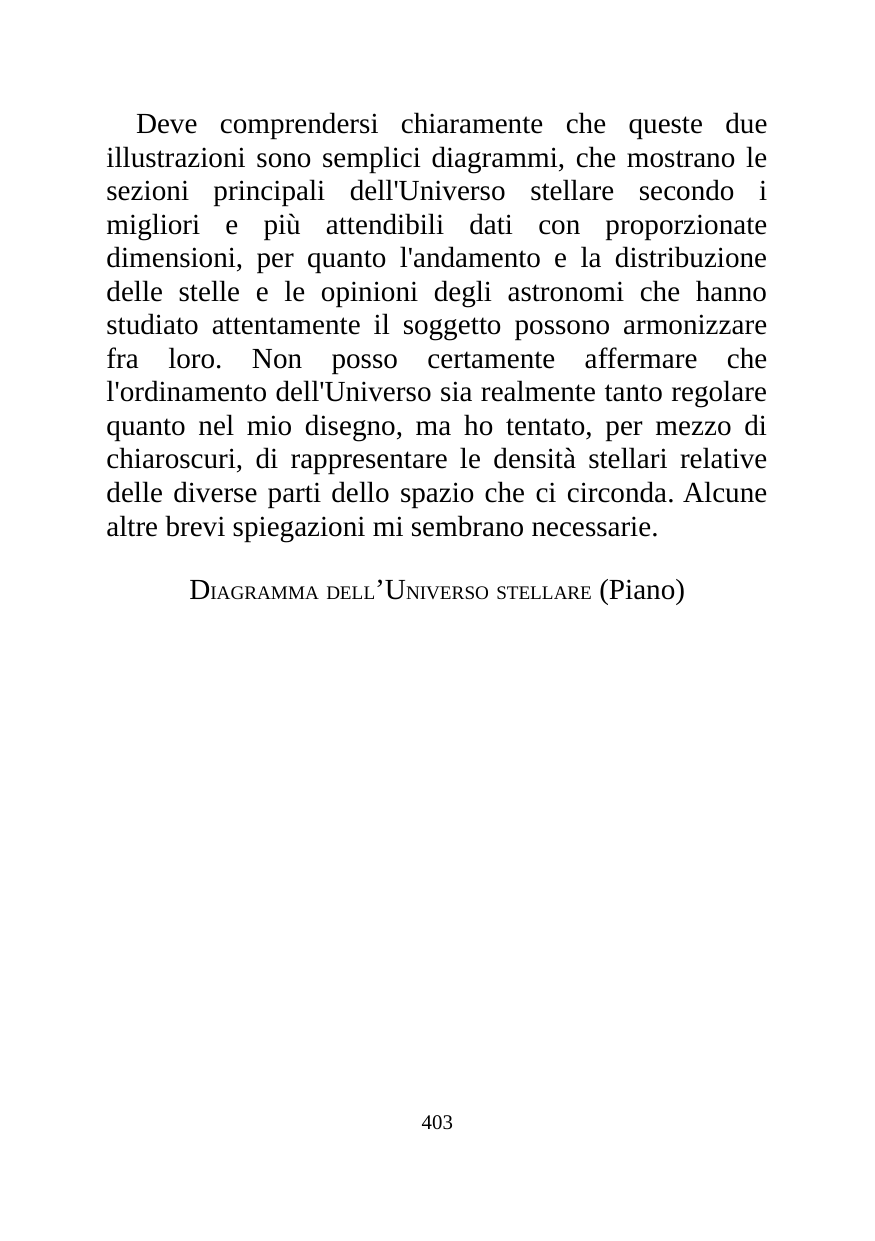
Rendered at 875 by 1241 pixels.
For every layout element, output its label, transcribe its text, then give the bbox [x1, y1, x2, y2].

text Diagramma dell’Universo stellare (Piano) [106, 572, 768, 605]
text Deve comprendersi chiaramente che queste due illustrazioni sono semplici diagrammi, che mostrano le sezioni principali dell'Universo stellare secondo i migliori e più attendibili dati con proporzionate dimensioni, per quanto l'andamento e la distribuzione delle stelle e le opinioni degli astronomi che hanno studiato attentamente il soggetto possono armonizzare fra loro. Non posso certamente affermare che l'ordinamento dell'Universo sia realmente tanto regolare quanto nel mio disegno, ma ho tentato, per mezzo di chiaroscuri, di rappresentare le densità stellari relative delle diverse parti dello spazio che ci circonda. Alcune altre brevi spiegazioni mi sembrano necessarie. [106, 106, 768, 542]
